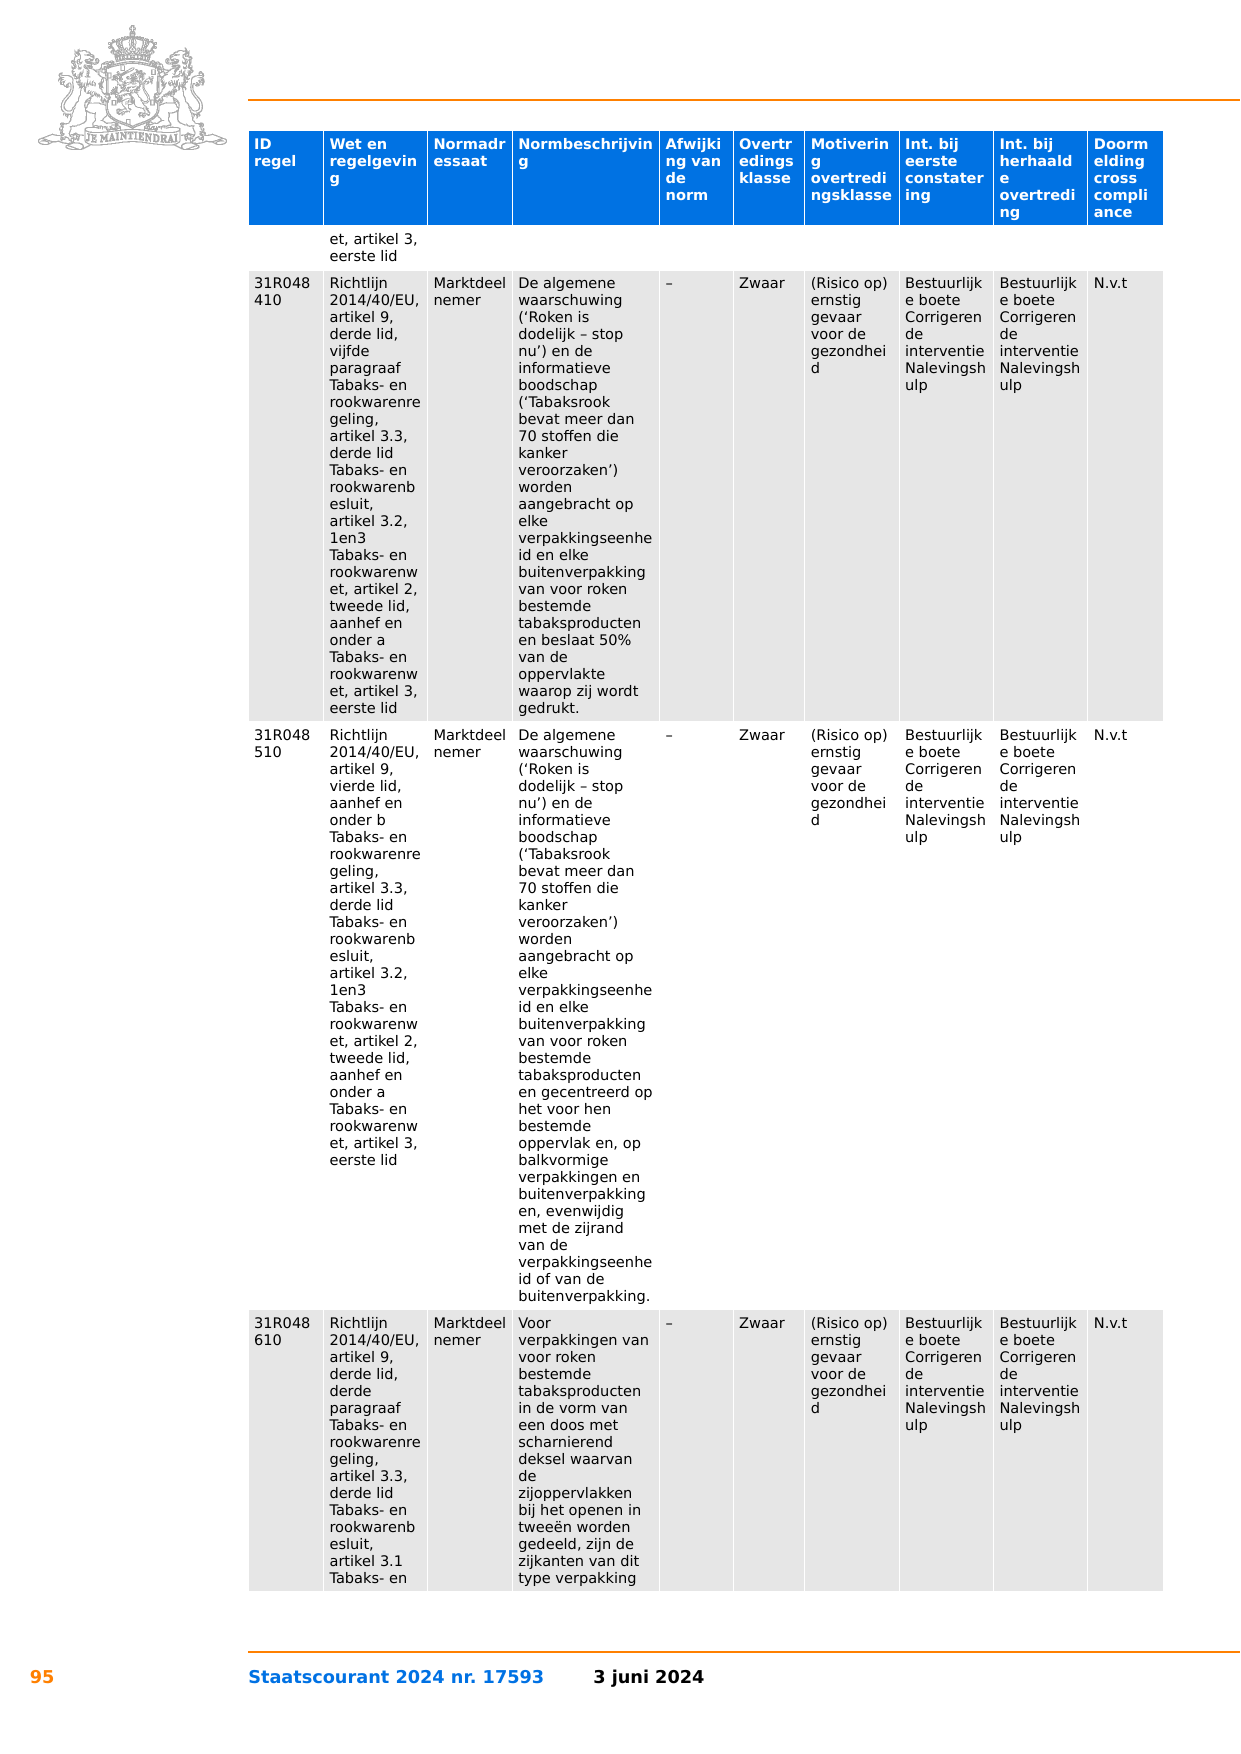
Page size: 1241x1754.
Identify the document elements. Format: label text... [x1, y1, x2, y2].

table_cell [900, 226, 993, 269]
table_cell [660, 226, 733, 269]
table_cell Marktdeelnemer [428, 723, 512, 1309]
table_cell Bestuurlijke boete Corrigerende interventie Nalevingshulp [994, 723, 1087, 1309]
table_cell Marktdeelnemer [428, 1310, 512, 1591]
table_header Motivering overtredingsklasse [805, 131, 899, 225]
table_cell [994, 226, 1087, 269]
table_cell – [660, 271, 733, 721]
table_header Wet en regelgeving [324, 131, 427, 225]
table_cell – [660, 723, 733, 1309]
table_header Int. bij herhaalde overtreding [994, 131, 1087, 225]
table_cell Bestuurlijke boete Corrigerende interventie Nalevingshulp [900, 723, 993, 1309]
table_cell [428, 226, 512, 269]
table_cell Marktdeelnemer [428, 271, 512, 721]
table_cell Voor verpakkingen van voor roken bestemde tabaksproducten in de vorm van een doos met scharnierend deksel waarvan de zijoppervlakken bij het openen in tweeën worden gedeeld, zijn de zijkanten van dit type verpakking [513, 1310, 659, 1591]
table_cell (Risico op) ernstig gevaar voor de gezondheid [805, 271, 899, 721]
table_cell 31R048510 [249, 723, 323, 1309]
picture [38, 25, 227, 150]
table_cell N.v.t [1088, 1310, 1163, 1591]
table_cell N.v.t [1088, 723, 1163, 1309]
table_cell (Risico op) ernstig gevaar voor de gezondheid [805, 723, 899, 1309]
table_cell (Risico op) ernstig gevaar voor de gezondheid [805, 1310, 899, 1591]
table_cell [249, 226, 323, 269]
table_header Int. bij eerste constatering [900, 131, 993, 225]
table_cell Bestuurlijke boete Corrigerende interventie Nalevingshulp [900, 1310, 993, 1591]
table_cell – [660, 1310, 733, 1591]
table_cell De algemene waarschuwing (‘Roken is dodelijk – stop nu’) en de informatieve boodschap (‘Tabaksrook bevat meer dan 70 stoffen die kanker veroorzaken’) worden aangebracht op elke verpakkingseenheid en elke buitenverpakking van voor roken bestemde tabaksproducten en gecentreerd op het voor hen bestemde oppervlak en, op balkvormige verpakkingen en buitenverpakkingen, evenwijdig met de zijrand van de verpakkingseenheid of van de buitenverpakking. [513, 723, 659, 1309]
table_cell Bestuurlijke boete Corrigerende interventie Nalevingshulp [994, 1310, 1087, 1591]
table_cell Richtlijn 2014/40/EU, artikel 9, derde lid, derde paragraaf Tabaks- en rookwarenregeling, artikel 3.3, derde lid Tabaks- en rookwarenbesluit, artikel 3.1 Tabaks- en [324, 1310, 427, 1591]
table_header Overtredingsklasse [734, 131, 804, 225]
table_cell [734, 226, 804, 269]
table_header Doormelding cross compliance [1088, 131, 1163, 225]
table_cell N.v.t [1088, 271, 1163, 721]
table_cell [805, 226, 899, 269]
table_cell Bestuurlijke boete Corrigerende interventie Nalevingshulp [994, 271, 1087, 721]
table_cell et, artikel 3, eerste lid [324, 226, 427, 269]
table_header Normbeschrijving [513, 131, 659, 225]
table_header Afwijking van de norm [660, 131, 733, 225]
table_cell 31R048610 [249, 1310, 323, 1591]
table_header Normadressaat [428, 131, 512, 225]
table_cell [1088, 226, 1163, 269]
table_cell [513, 226, 659, 269]
table_cell Zwaar [734, 723, 804, 1309]
table_cell Bestuurlijke boete Corrigerende interventie Nalevingshulp [900, 271, 993, 721]
table_cell Zwaar [734, 1310, 804, 1591]
table_cell Zwaar [734, 271, 804, 721]
table_cell Richtlijn 2014/40/EU, artikel 9, derde lid, vijfde paragraaf Tabaks- en rookwarenregeling, artikel 3.3, derde lid Tabaks- en rookwarenbesluit, artikel 3.2, 1en3 Tabaks- en rookwarenwet, artikel 2, tweede lid, aanhef en onder a Tabaks- en rookwarenwet, artikel 3, eerste lid [324, 271, 427, 721]
table_header ID regel [249, 131, 323, 225]
table_cell Richtlijn 2014/40/EU, artikel 9, vierde lid, aanhef en onder b Tabaks- en rookwarenregeling, artikel 3.3, derde lid Tabaks- en rookwarenbesluit, artikel 3.2, 1en3 Tabaks- en rookwarenwet, artikel 2, tweede lid, aanhef en onder a Tabaks- en rookwarenwet, artikel 3, eerste lid [324, 723, 427, 1309]
table_cell 31R048410 [249, 271, 323, 721]
table_cell De algemene waarschuwing (‘Roken is dodelijk – stop nu’) en de informatieve boodschap (‘Tabaksrook bevat meer dan 70 stoffen die kanker veroorzaken’) worden aangebracht op elke verpakkingseenheid en elke buitenverpakking van voor roken bestemde tabaksproducten en beslaat 50% van de oppervlakte waarop zij wordt gedrukt. [513, 271, 659, 721]
